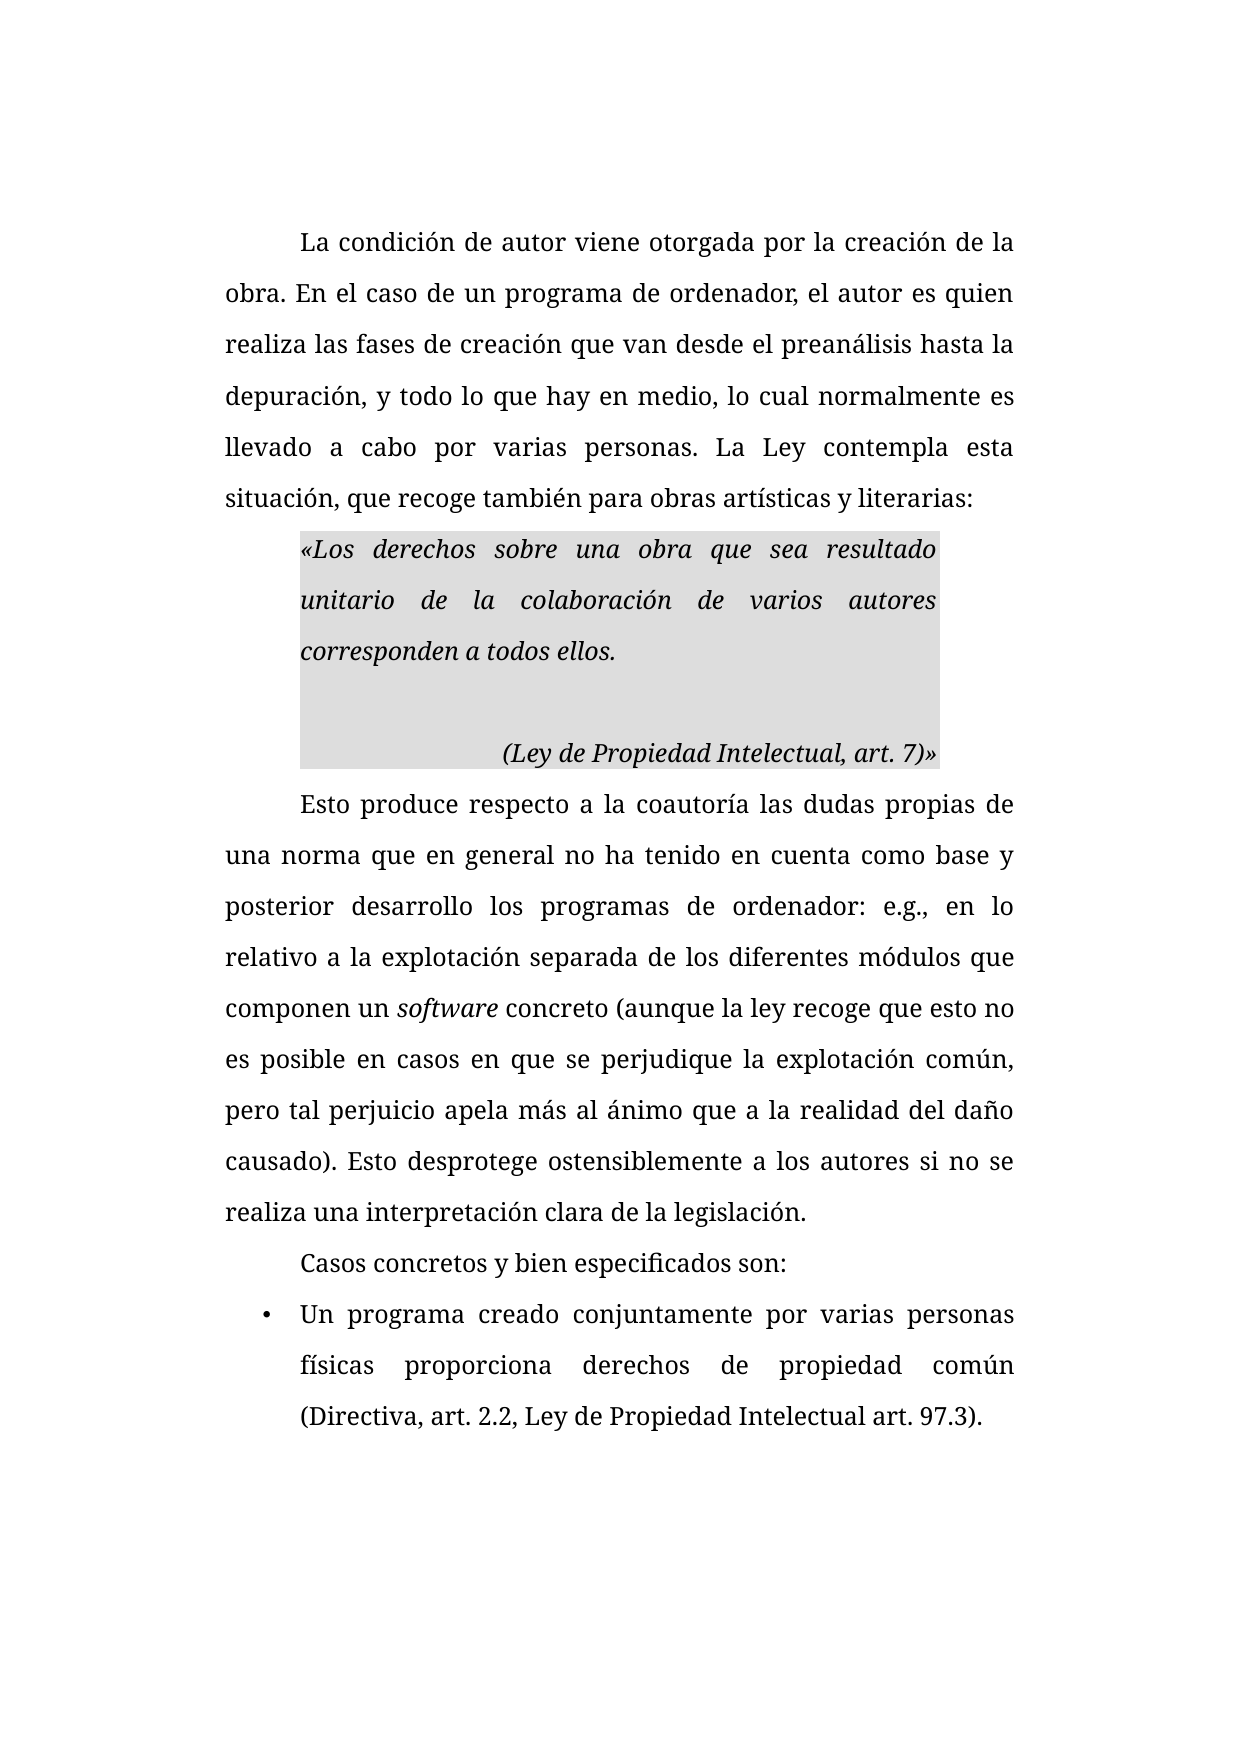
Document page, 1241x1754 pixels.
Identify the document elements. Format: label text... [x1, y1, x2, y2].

text (Ley de Propiedad Intelectual, art. 7)» [300, 735, 940, 769]
text «Los derechos sobre una obra que sea resultado unitario de la colaboración de varios autores corresponden a todos ellos. [300, 531, 940, 667]
text Casos concretos y bien especificados son: [225, 1246, 1015, 1280]
list Un programa creado conjuntamente por varias personas físicas proporciona derechos de propiedad común (Directiva, art. 2.2, Ley de Propiedad Intelectual art. 97.3). [262, 1297, 1015, 1433]
text La condición de autor viene otorgada por la creación de la obra. En el caso de un programa de ordenador, el autor es quien realiza las fases de creación que van desde el preanálisis hasta la depuración, y todo lo que hay en medio, lo cual normalmente es llevado a cabo por varias personas. La Ley contempla esta situación, que recoge también para obras artísticas y literarias: [225, 225, 1015, 514]
text Esto produce respecto a la coautoría las dudas propias de una norma que en general no ha tenido en cuenta como base y posterior desarrollo los programas de ordenador: e.g., en lo relativo a la explotación separada de los diferentes módulos que componen un software concreto (aunque la ley recoge que esto no es posible en casos en que se perjudique la explotación común, pero tal perjuicio apela más al ánimo que a la realidad del daño causado). Esto desprotege ostensiblemente a los autores si no se realiza una interpretación clara de la legislación. [225, 786, 1015, 1229]
